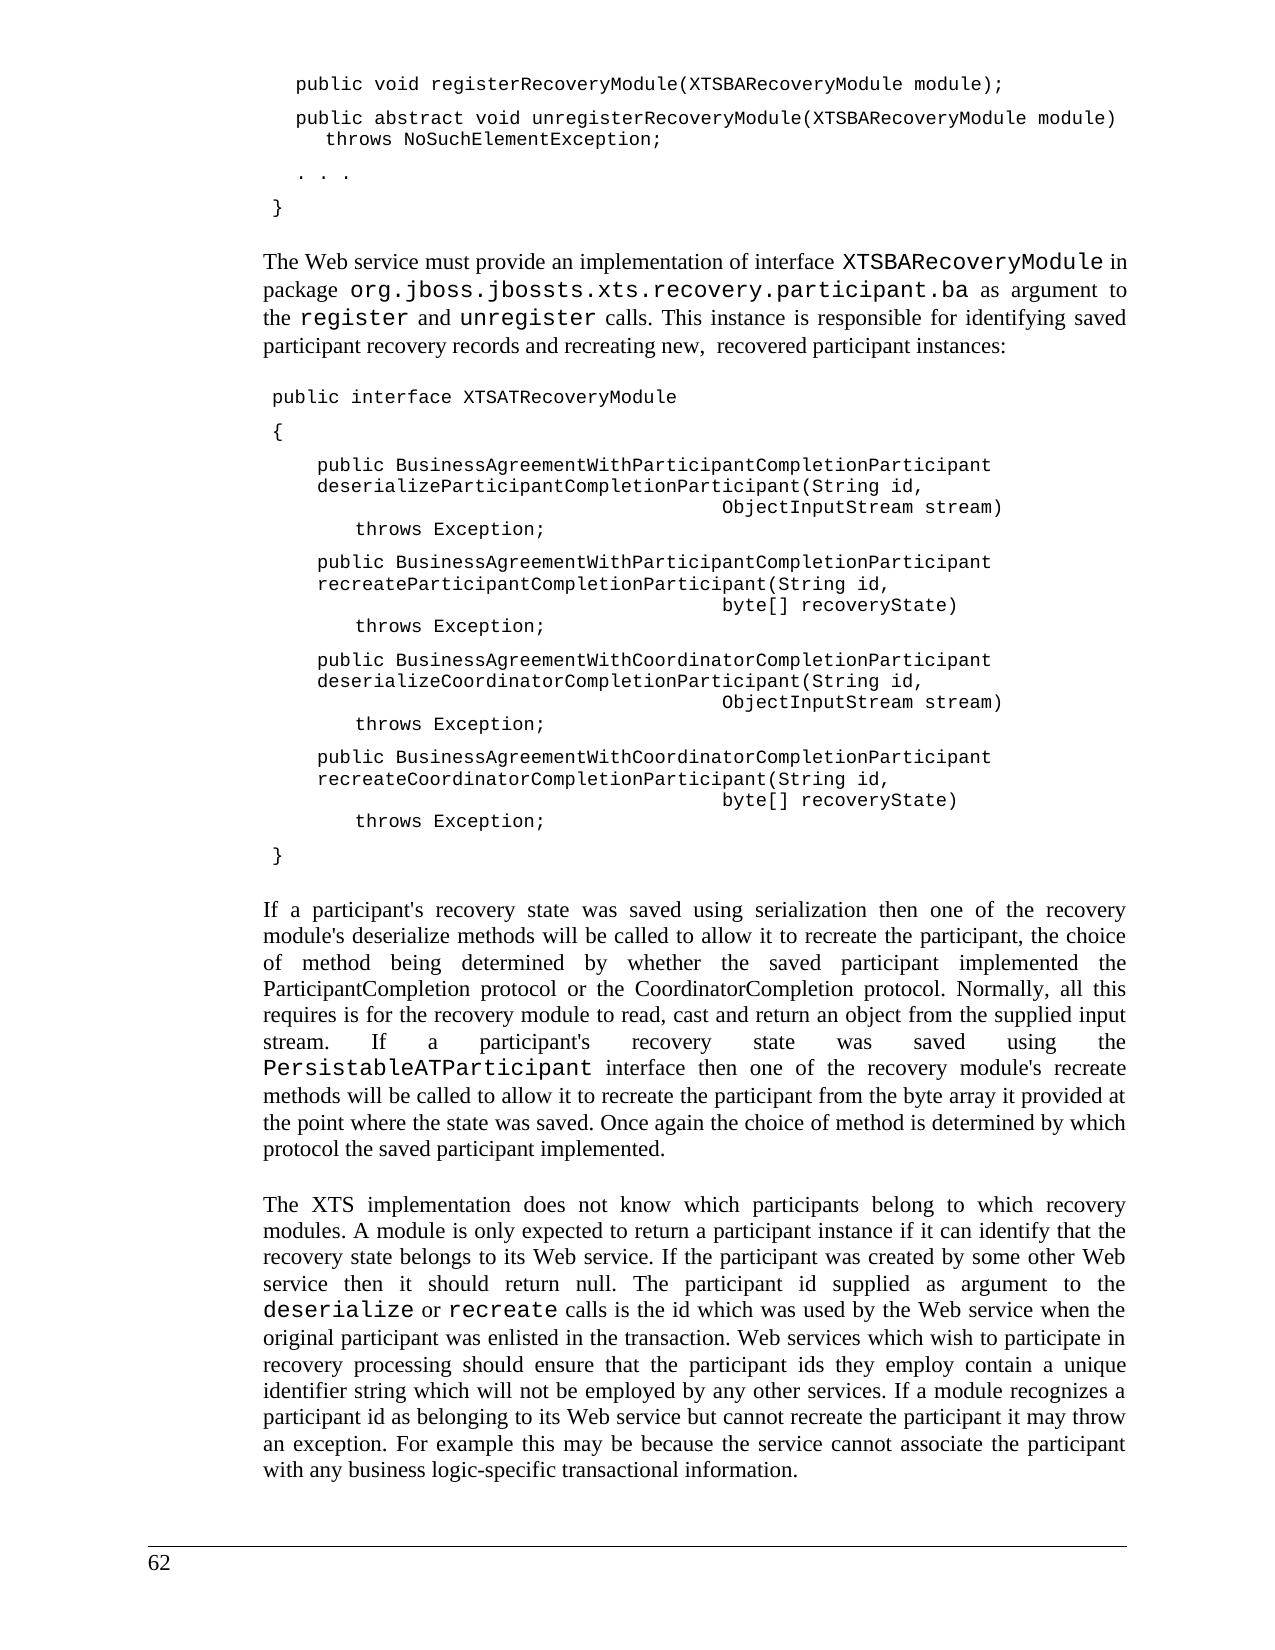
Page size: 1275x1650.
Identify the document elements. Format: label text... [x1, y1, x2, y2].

text If a participant's recovery state was saved using serialization then one of the recovery module's deserialize methods will be called to allow it to recreate the participant, the choice of method being determined by whether the saved participant implemented the ParticipantCompletion protocol or the CoordinatorCompletion protocol. Normally, all this requires is for the recovery module to read, cast and return an object from the supplied input stream. If a participant's recovery state was saved using the PersistableATParticipant interface then one of the recovery module's recreate methods will be called to allow it to recreate the participant from the byte array it provided at the point where the state was saved. Once again the choice of method is determined by which protocol the saved participant implemented. [263, 896, 1127, 1161]
text The XTS implementation does not know which participants belong to which recovery modules. A module is only expected to return a participant instance if it can identify that the recovery state belongs to its Web service. If the participant was created by some other Web service then it should return null. The participant id supplied as argument to the deserialize or recreate calls is the id which was used by the Web service when the original participant was enlisted in the transaction. Web services which wish to participate in recovery processing should ensure that the participant ids they employ contain a unique identifier string which will not be employed by any other services. If a module recognizes a participant id as belonging to its Web service but cannot recreate the participant it may throw an exception. For example this may be because the service cannot associate the participant with any business logic-specific transactional information. [263, 1191, 1127, 1482]
text } [272, 197, 1127, 219]
text . . . [272, 164, 1127, 185]
text public void registerRecoveryModule(XTSBARecoveryModule module); [272, 75, 1127, 96]
text public interface XTSATRecoveryModule [272, 388, 1127, 409]
text public BusinessAgreementWithCoordinatorCompletionParticipant recreateCoordinatorCompletionParticipant(String id, byte[] recoveryState) throws Exception; [272, 748, 1127, 833]
text { [272, 422, 1127, 443]
text public BusinessAgreementWithCoordinatorCompletionParticipant deserializeCoordinatorCompletionParticipant(String id, ObjectInputStream stream) throws Exception; [272, 651, 1127, 736]
text public abstract void unregisterRecoveryModule(XTSBARecoveryModule module) throws NoSuchElementException; [272, 109, 1127, 151]
text } [272, 846, 1127, 867]
text public BusinessAgreementWithParticipantCompletionParticipant recreateParticipantCompletionParticipant(String id, byte[] recoveryState) throws Exception; [272, 553, 1127, 638]
text public BusinessAgreementWithParticipantCompletionParticipant deserializeParticipantCompletionParticipant(String id, ObjectInputStream stream) throws Exception; [272, 456, 1127, 541]
text The Web service must provide an implementation of interface XTSBARecoveryModule in package org.jboss.jbossts.xts.recovery.participant.ba as argument to the register and unregister calls. This instance is responsible for identifying saved participant recovery records and recreating new, recovered participant instances: [263, 248, 1127, 359]
